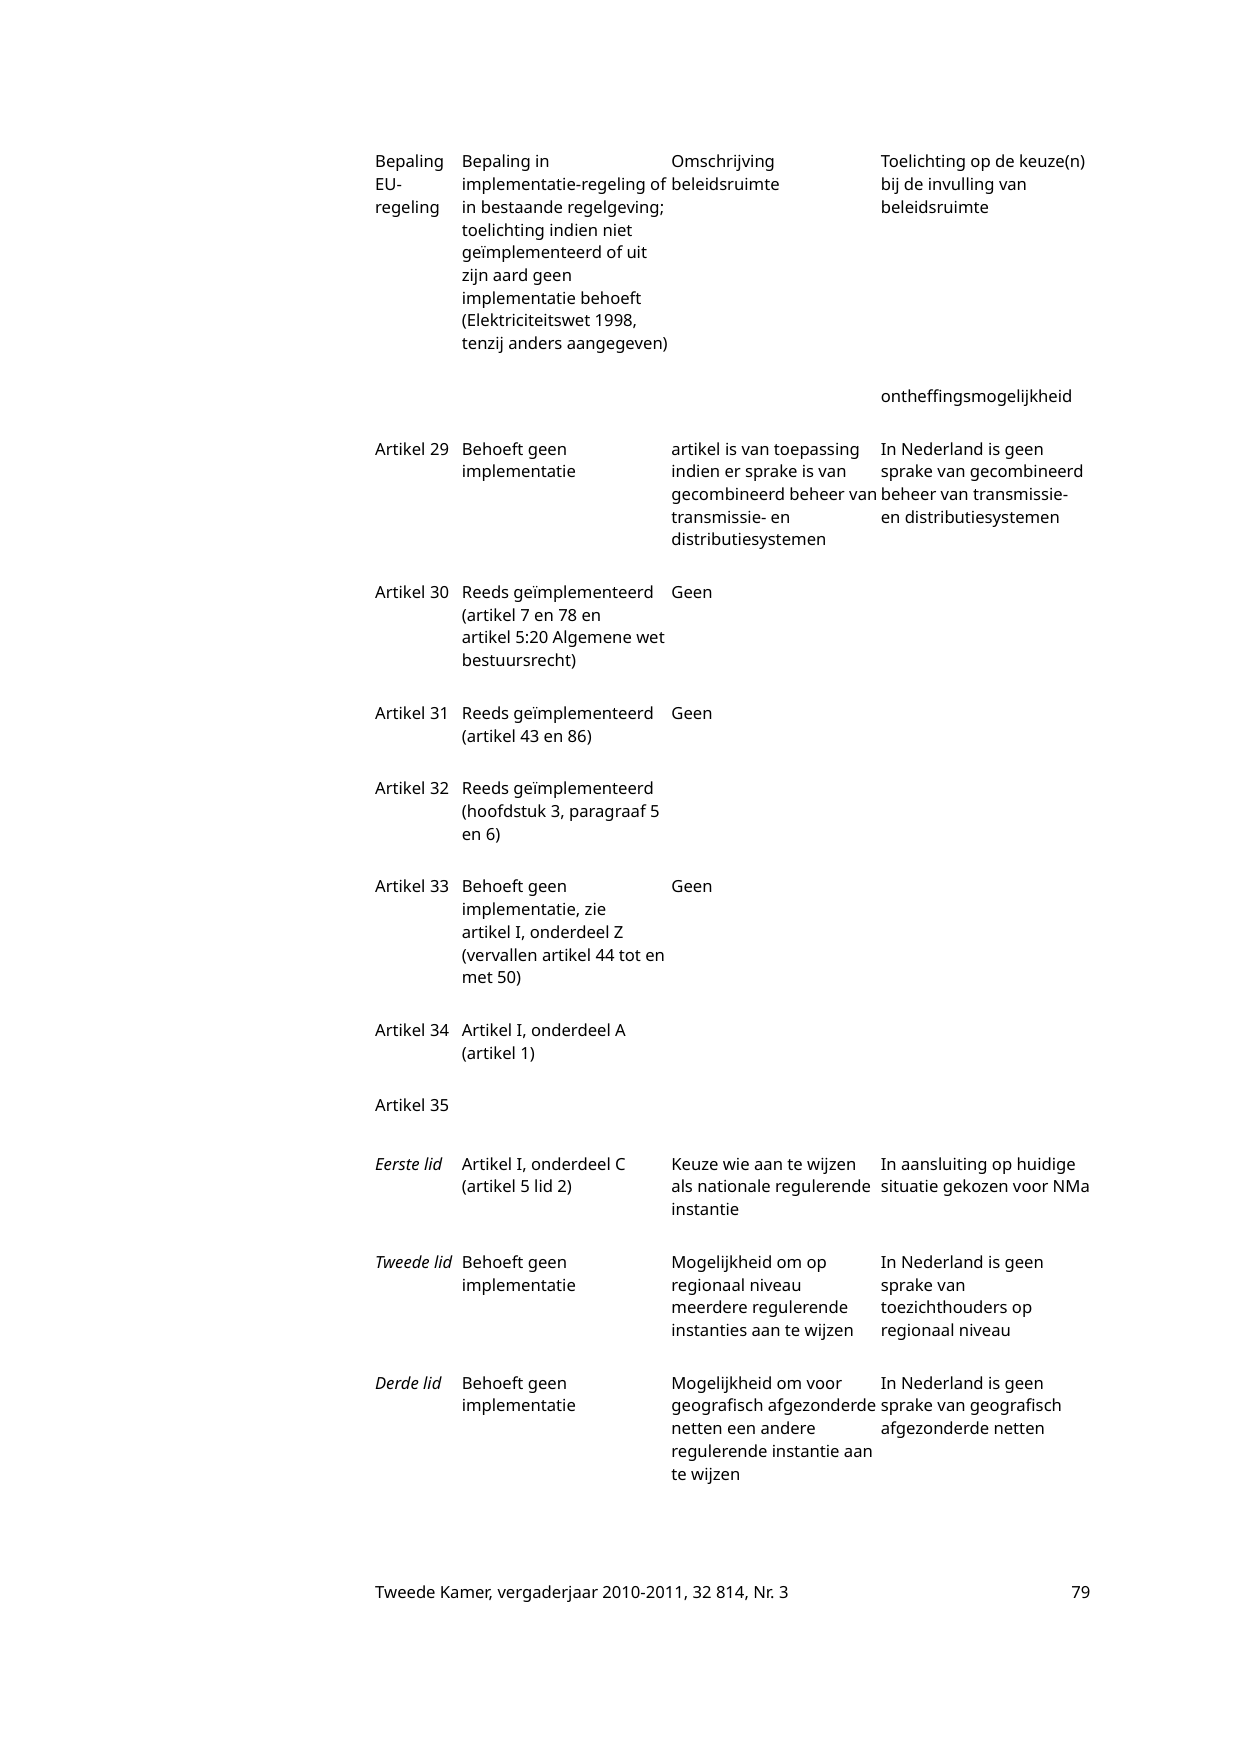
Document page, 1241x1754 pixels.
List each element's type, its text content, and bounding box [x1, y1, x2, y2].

table_cell Artikel 35 [375, 1094, 462, 1152]
table_cell In Nederland is geen sprake van gecombineerd beheer van transmissie- en distributiesystemen [881, 437, 1090, 581]
table_cell Eerste lid [375, 1153, 462, 1251]
table_cell [671, 1019, 881, 1094]
table_cell Artikel 33 [375, 875, 462, 1018]
table_cell [375, 384, 462, 437]
table_cell Geen [671, 701, 881, 777]
table_cell Behoeft geen implementatie [462, 437, 671, 581]
table_cell Artikel 31 [375, 701, 462, 777]
table_header Bepaling in implementatie-regeling of in bestaande regelgeving; toelichting indien niet geïmplementeerd of uit zijn aard geen implementatie behoeft (Elektriciteitswet 1998, tenzij anders aangegeven) [462, 150, 671, 384]
table_cell Reeds geïmplementeerd (hoofdstuk 3, paragraaf 5 en 6) [462, 777, 671, 875]
table_cell [881, 581, 1090, 701]
table_cell [881, 1019, 1090, 1094]
table_header Toelichting op de keuze(n) bij de invulling van beleidsruimte [881, 150, 1090, 384]
table_cell Behoeft geen implementatie, zie artikel I, onderdeel Z (vervallen artikel 44 tot en met 50) [462, 875, 671, 1018]
table_cell [462, 1094, 671, 1152]
table_cell Artikel 32 [375, 777, 462, 875]
table_cell Artikel 34 [375, 1019, 462, 1094]
table_cell [881, 875, 1090, 1018]
table_cell [671, 384, 881, 437]
table_cell In aansluiting op huidige situatie gekozen voor NMa [881, 1153, 1090, 1251]
table_cell Mogelijkheid om voor geografisch afgezonderde netten een andere regulerende instantie aan te wijzen [671, 1371, 881, 1515]
table_cell Artikel 30 [375, 581, 462, 701]
table_cell Mogelijkheid om op regionaal niveau meerdere regulerende instanties aan te wijzen [671, 1251, 881, 1371]
table_cell Reeds geïmplementeerd (artikel 7 en 78 en artikel 5:20 Algemene wet bestuursrecht) [462, 581, 671, 701]
table_cell Artikel I, onderdeel C (artikel 5 lid 2) [462, 1153, 671, 1251]
table_cell Geen [671, 581, 881, 701]
table_cell [671, 777, 881, 875]
table_cell Artikel I, onderdeel A (artikel 1) [462, 1019, 671, 1094]
table_cell [881, 777, 1090, 875]
table_cell Tweede lid [375, 1251, 462, 1371]
table_cell Keuze wie aan te wijzen als nationale regulerende instantie [671, 1153, 881, 1251]
table_cell In Nederland is geen sprake van toezichthouders op regionaal niveau [881, 1251, 1090, 1371]
table_cell In Nederland is geen sprake van geografisch afgezonderde netten [881, 1371, 1090, 1515]
table_header Bepaling EU-regeling [375, 150, 462, 384]
table_cell Reeds geïmplementeerd (artikel 43 en 86) [462, 701, 671, 777]
table_cell [881, 1094, 1090, 1152]
table_cell [881, 701, 1090, 777]
table_cell Geen [671, 875, 881, 1018]
table_cell artikel is van toepassing indien er sprake is van gecombineerd beheer van transmissie- en distributiesystemen [671, 437, 881, 581]
table_cell [671, 1094, 881, 1152]
table_cell Derde lid [375, 1371, 462, 1515]
table_header Omschrijving beleidsruimte [671, 150, 881, 384]
table_cell Artikel 29 [375, 437, 462, 581]
table_cell [462, 384, 671, 437]
table_cell ontheffingsmogelijkheid [881, 384, 1090, 437]
table_cell Behoeft geen implementatie [462, 1251, 671, 1371]
table_cell Behoeft geen implementatie [462, 1371, 671, 1515]
